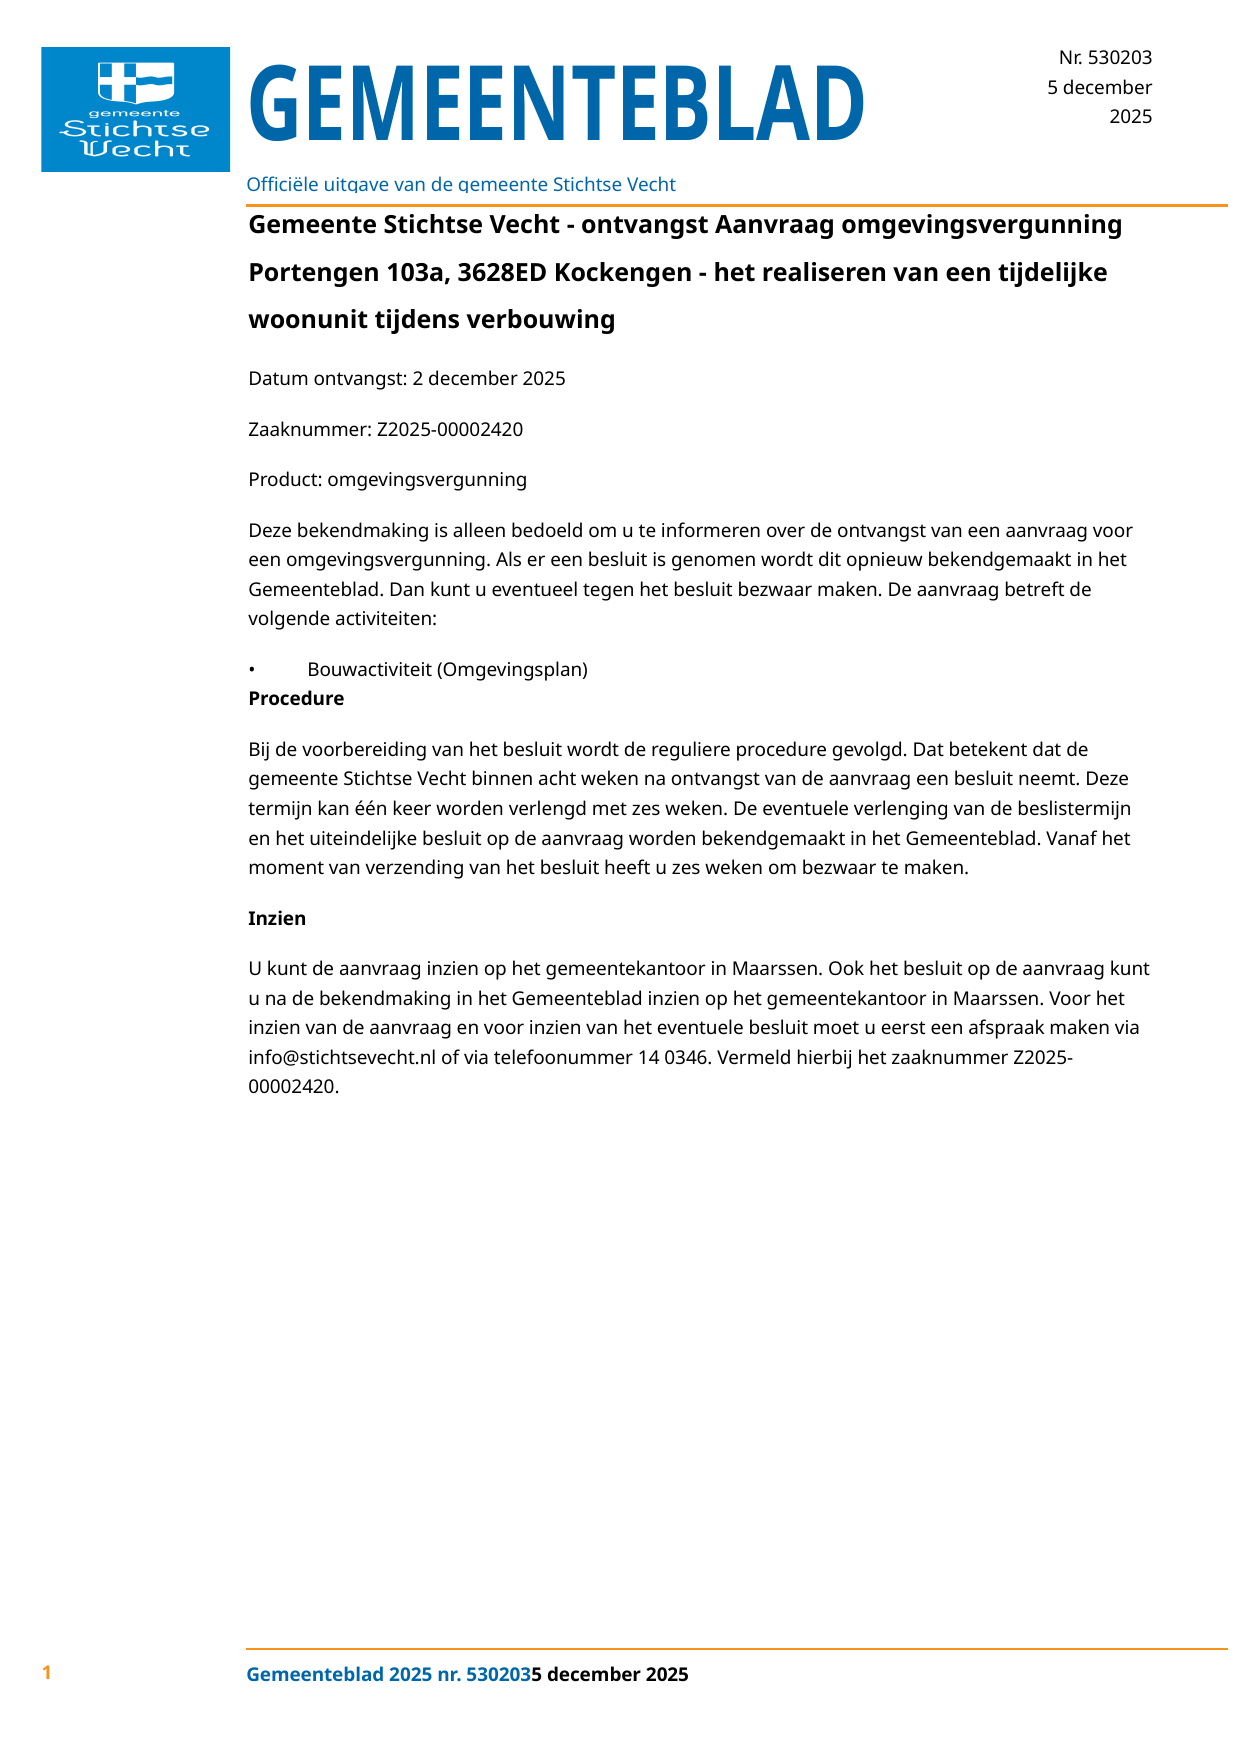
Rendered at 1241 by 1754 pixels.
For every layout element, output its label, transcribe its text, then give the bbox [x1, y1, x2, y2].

text Inzien [248, 905, 1152, 930]
text U kunt de aanvraag inzien op het gemeentekantoor in Maarssen. Ook het besluit op de aanvraag kunt u na de bekendmaking in het Gemeenteblad inzien op het gemeentekantoor in Maarssen. Voor het inzien van de aanvraag en voor inzien van het eventuele besluit moet u eerst een afspraak maken via info@stichtsevecht.nl of via telefoonummer 14 0346. Vermeld hierbij het zaaknummer Z2025-00002420. [248, 955, 1152, 1099]
text Bij de voorbereiding van het besluit wordt de reguliere procedure gevolgd. Dat betekent dat de gemeente Stichtse Vecht binnen acht weken na ontvangst van de aanvraag een besluit neemt. Deze termijn kan één keer worden verlengd met zes weken. De eventuele verlenging van de beslistermijn en het uiteindelijke besluit op de aanvraag worden bekendgemaakt in het Gemeenteblad. Vanaf het moment van verzending van het besluit heeft u zes weken om bezwaar te maken. [248, 736, 1152, 880]
text Procedure [248, 686, 1152, 711]
text Zaaknummer: Z2025-00002420 [248, 416, 1152, 442]
text Deze bekendmaking is alleen bedoeld om u te informeren over de ontvangst van een aanvraag voor een omgevingsvergunning. Als er een besluit is genomen wordt dit opnieuw bekendgemaakt in het Gemeenteblad. Dan kunt u eventueel tegen het besluit bezwaar maken. De aanvraag betreft de volgende activiteiten: [248, 517, 1152, 631]
picture [137, 63, 174, 103]
picture [99, 63, 135, 101]
text Gemeente Stichtse Vecht - ontvangst Aanvraag omgevingsvergunning Portengen 103a, 3628ED Kockengen - het realiseren van een tijdelijke woonunit tijdens verbouwing [248, 207, 1152, 336]
text Datum ontvangst: 2 december 2025 [248, 366, 1152, 391]
text Product: omgevingsvergunning [248, 466, 1152, 492]
list Bouwactiviteit (Omgevingsplan) [248, 656, 1152, 682]
